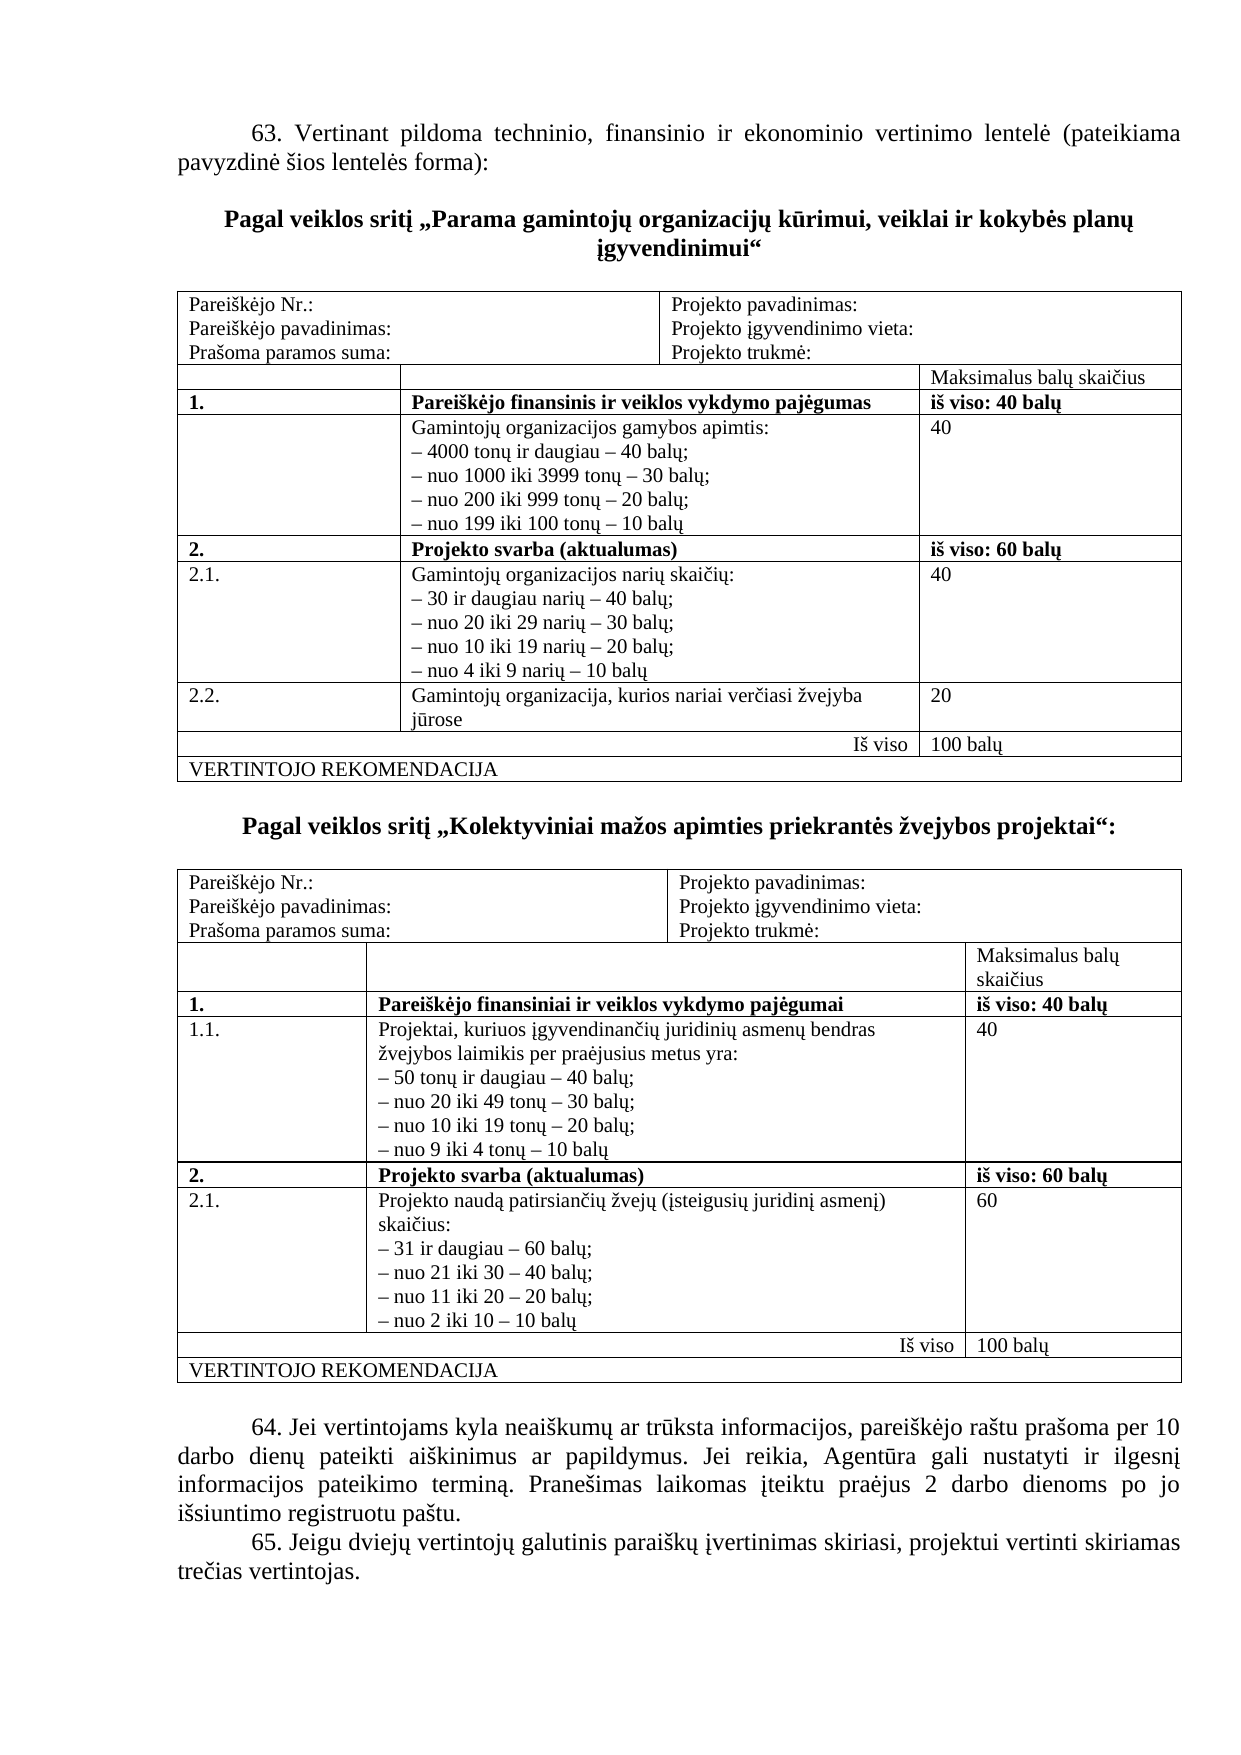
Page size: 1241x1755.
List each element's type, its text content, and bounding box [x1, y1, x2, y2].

table_cell Gamintojų organizacija, kurios nariai verčiasi žvejyba jūrose [401, 683, 919, 731]
table_cell 20 [920, 683, 1181, 731]
table_cell Projektai, kuriuos įgyvendinančių juridinių asmenų bendras žvejybos laimikis per praėjusius metus yra: – 50 tonų ir daugiau – 40 balų; – nuo 20 iki 49 tonų – 30 balų; – nuo 10 iki 19 tonų – 20 balų; – nuo 9 iki 4 tonų – 10 balų [367, 1017, 965, 1161]
table_cell Projekto svarba (aktualumas) [401, 536, 919, 561]
table_cell Iš viso [178, 1333, 965, 1357]
table_header Pareiškėjo Nr.: Pareiškėjo pavadinimas: Prašoma paramos suma: [178, 292, 659, 364]
table_cell [178, 365, 400, 389]
table_cell 1.1. [178, 1017, 366, 1161]
table_cell 40 [966, 1017, 1181, 1161]
table_cell [178, 415, 400, 535]
table_header Projekto pavadinimas: Projekto įgyvendinimo vieta: Projekto trukmė: [660, 292, 1181, 364]
table_cell 100 balų [920, 732, 1181, 756]
table_cell iš viso: 40 balų [920, 390, 1181, 414]
table_cell 2. [178, 1163, 366, 1187]
text Pagal veiklos sritį „Kolektyviniai mažos apimties priekrantės žvejybos projektai“: [177, 811, 1181, 840]
table_cell iš viso: 60 balų [966, 1163, 1181, 1187]
table_cell 1. [178, 390, 400, 414]
text 63. Vertinant pildoma techninio, finansinio ir ekonominio vertinimo lentelė (pateikiama pavyzdinė šios lentelės forma): [177, 118, 1181, 176]
table_cell Pareiškėjo finansinis ir veiklos vykdymo pajėgumas [401, 390, 919, 414]
table_cell Maksimalus balų skaičius [966, 943, 1181, 991]
table_cell 40 [920, 562, 1181, 682]
table_cell 2.1. [178, 562, 400, 682]
table_cell iš viso: 40 balų [966, 992, 1181, 1016]
table_cell VERTINTOJO REKOMENDACIJA [178, 1358, 1181, 1382]
text Pagal veiklos sritį „Parama gamintojų organizacijų kūrimui, veiklai ir kokybės planų įgyvendinimui“ [177, 204, 1181, 262]
table_cell Projekto naudą patirsiančių žvejų (įsteigusių juridinį asmenį) skaičius: – 31 ir daugiau – 60 balų; – nuo 21 iki 30 – 40 balų; – nuo 11 iki 20 – 20 balų; – nuo 2 iki 10 – 10 balų [367, 1188, 965, 1332]
table_cell [178, 943, 366, 991]
table_cell 2.2. [178, 683, 400, 731]
table_cell [367, 943, 965, 991]
table_cell Iš viso [178, 732, 919, 756]
table_cell iš viso: 60 balų [920, 536, 1181, 561]
table_header Pareiškėjo Nr.: Pareiškėjo pavadinimas: Prašoma paramos suma: [178, 870, 667, 942]
table_cell Projekto svarba (aktualumas) [367, 1163, 965, 1187]
table_cell Gamintojų organizacijos narių skaičių: – 30 ir daugiau narių – 40 balų; – nuo 20 iki 29 narių – 30 balų; – nuo 10 iki 19 narių – 20 balų; – nuo 4 iki 9 narių – 10 balų [401, 562, 919, 682]
table_cell 2.1. [178, 1188, 366, 1332]
table_cell 2. [178, 536, 400, 561]
table_cell Gamintojų organizacijos gamybos apimtis: – 4000 tonų ir daugiau – 40 balų; – nuo 1000 iki 3999 tonų – 30 balų; – nuo 200 iki 999 tonų – 20 balų; – nuo 199 iki 100 tonų – 10 balų [401, 415, 919, 535]
table_cell 100 balų [966, 1333, 1181, 1357]
table_header Projekto pavadinimas: Projekto įgyvendinimo vieta: Projekto trukmė: [668, 870, 1181, 942]
table_cell 60 [966, 1188, 1181, 1332]
table_cell Pareiškėjo finansiniai ir veiklos vykdymo pajėgumai [367, 992, 965, 1016]
table_cell Maksimalus balų skaičius [920, 365, 1181, 389]
table_cell 1. [178, 992, 366, 1016]
text 65. Jeigu dviejų vertintojų galutinis paraiškų įvertinimas skiriasi, projektui vertinti skiriamas trečias vertintojas. [177, 1527, 1181, 1584]
text 64. Jei vertintojams kyla neaiškumų ar trūksta informacijos, pareiškėjo raštu prašoma per 10 darbo dienų pateikti aiškinimus ar papildymus. Jei reikia, Agentūra gali nustatyti ir ilgesnį informacijos pateikimo terminą. Pranešimas laikomas įteiktu praėjus 2 darbo dienoms po jo išsiuntimo registruotu paštu. [177, 1412, 1181, 1527]
table_cell VERTINTOJO REKOMENDACIJA [178, 757, 1181, 781]
table_cell 40 [920, 415, 1181, 535]
table_cell [401, 365, 919, 389]
